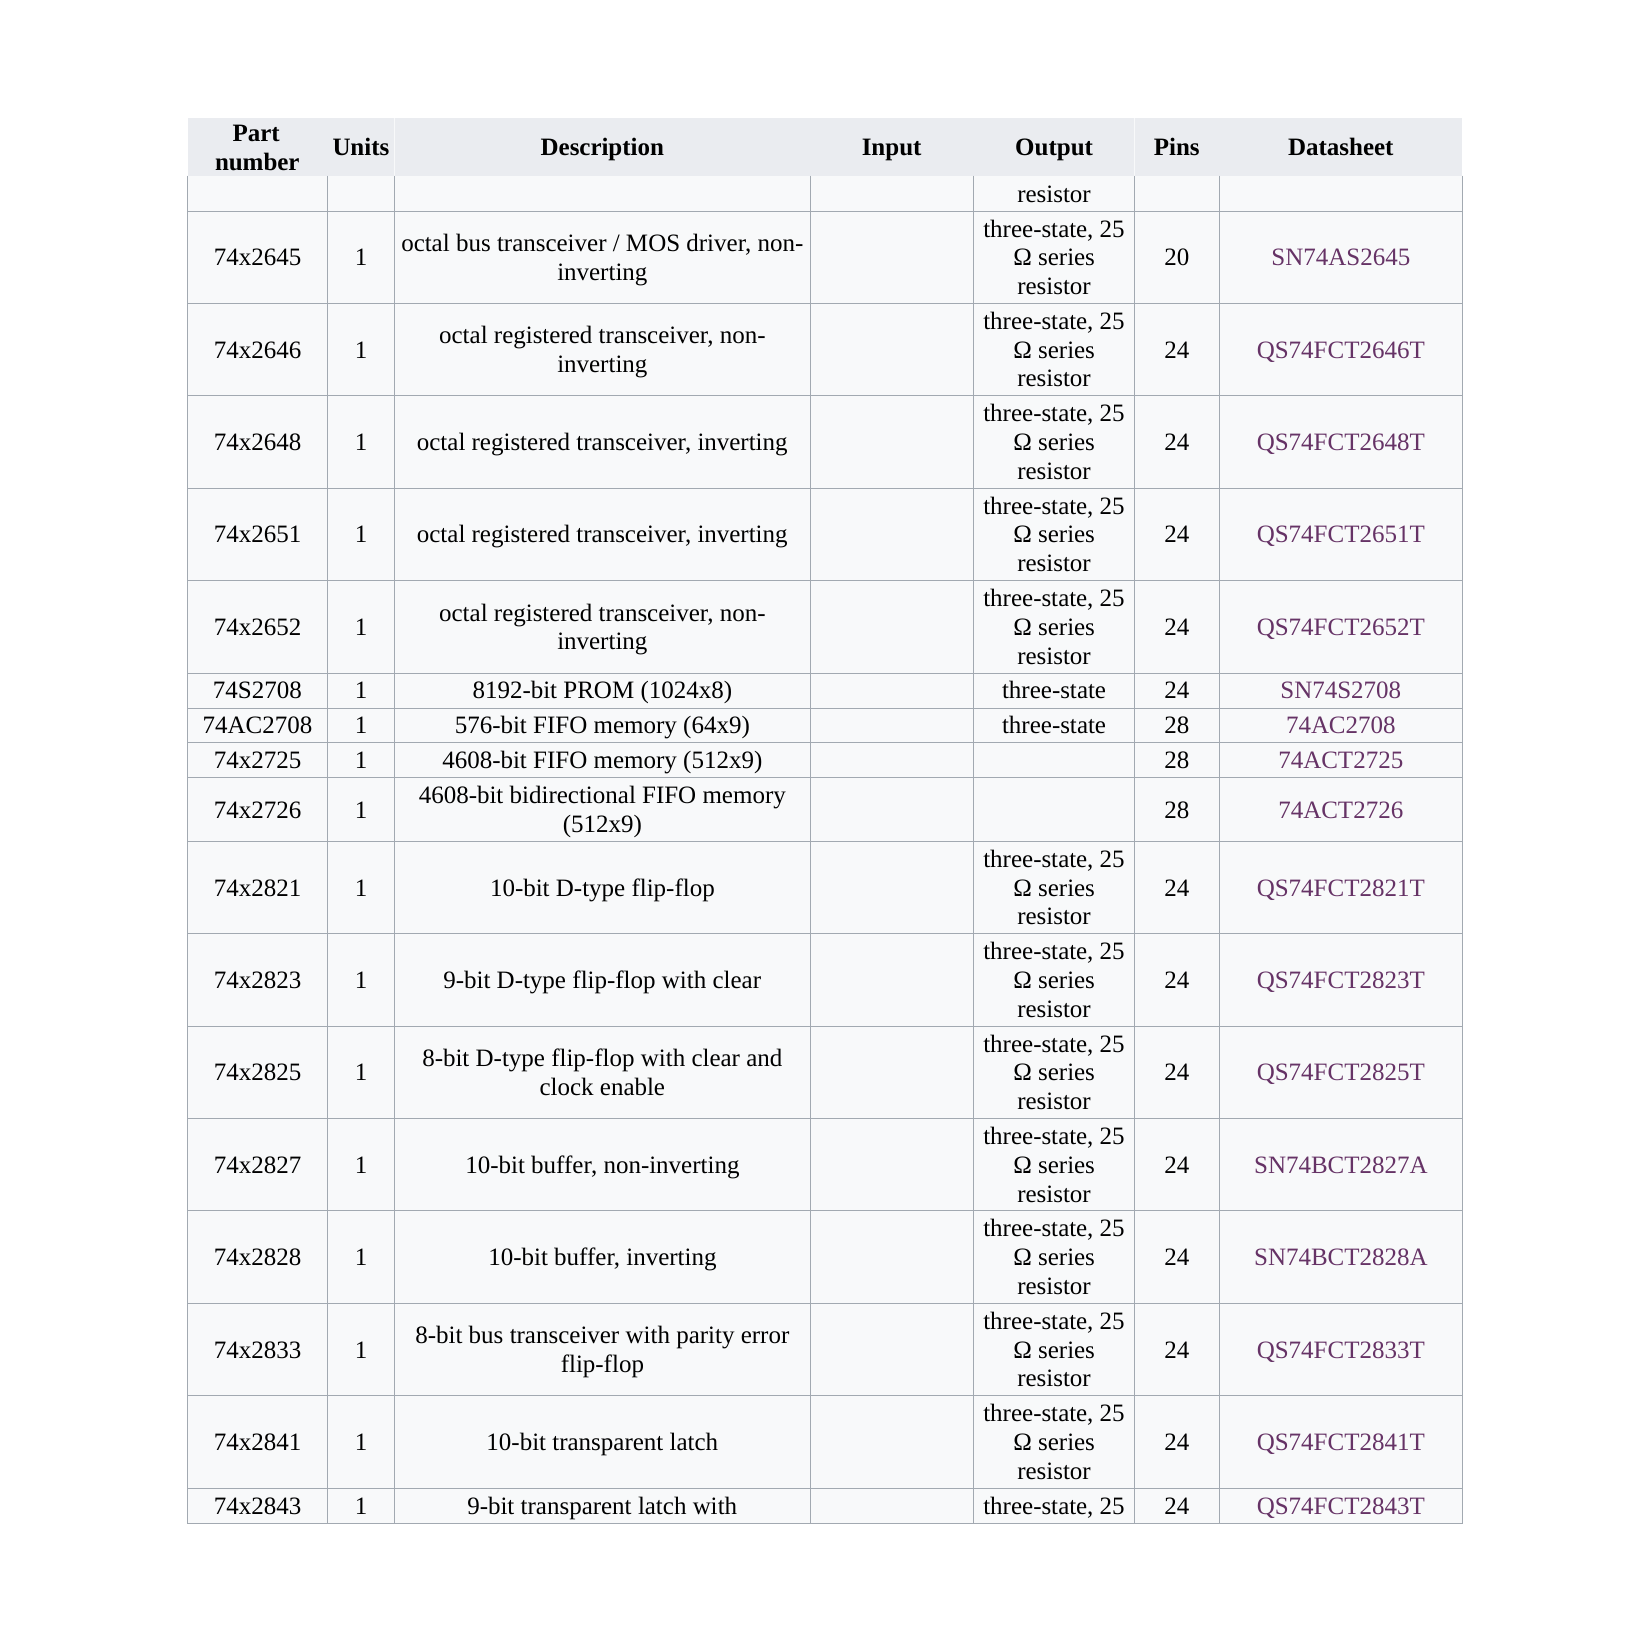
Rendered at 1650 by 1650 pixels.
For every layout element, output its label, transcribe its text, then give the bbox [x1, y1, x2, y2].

table_cell 28 [1135, 743, 1219, 777]
table_cell 24 [1135, 674, 1219, 707]
table_cell [811, 934, 973, 1026]
table_cell 10-bit buffer, inverting [395, 1211, 810, 1303]
table_cell octal registered transceiver, inverting [395, 489, 810, 580]
table_cell 1 [328, 1304, 394, 1395]
table_cell 24 [1135, 396, 1219, 488]
table_cell octal registered transceiver, inverting [395, 396, 810, 488]
table_cell 1 [328, 304, 394, 395]
table_cell 74AC2708 [188, 709, 327, 742]
table_cell three-state, 25 Ω series resistor [974, 1119, 1134, 1210]
table_header Datasheet [1219, 118, 1462, 176]
table_cell 1 [328, 1119, 394, 1210]
table_cell 74x2648 [188, 396, 327, 488]
table_cell three-state [974, 674, 1134, 707]
table_cell 4608-bit FIFO memory (512x9) [395, 743, 810, 777]
table_cell 9-bit transparent latch with [395, 1489, 810, 1522]
table_cell [395, 176, 810, 211]
table_header Input [810, 118, 973, 176]
table_cell 74x2645 [188, 212, 327, 303]
table_cell three-state, 25 Ω series resistor [974, 934, 1134, 1026]
table_cell [811, 1489, 973, 1522]
table_cell 74x2726 [188, 778, 327, 841]
table_cell [811, 1119, 973, 1210]
table_cell 9-bit D-type flip-flop with clear [395, 934, 810, 1026]
table_cell 24 [1135, 304, 1219, 395]
table_cell 74ACT2726 [1220, 778, 1462, 841]
table_cell 10-bit transparent latch [395, 1396, 810, 1488]
table_cell 24 [1135, 934, 1219, 1026]
table_cell [1135, 176, 1219, 211]
table_cell 74x2823 [188, 934, 327, 1026]
table_cell 1 [328, 1027, 394, 1118]
table_cell 1 [328, 743, 394, 777]
table_cell 576-bit FIFO memory (64x9) [395, 709, 810, 742]
table_cell [811, 778, 973, 841]
table_cell 24 [1135, 489, 1219, 580]
table_cell 10-bit D-type flip-flop [395, 842, 810, 933]
table_cell [328, 176, 394, 211]
table_cell 4608-bit bidirectional FIFO memory (512x9) [395, 778, 810, 841]
table_cell 74S2708 [188, 674, 327, 707]
table_cell 8-bit D-type flip-flop with clear and clock enable [395, 1027, 810, 1118]
table_cell three-state, 25 Ω series resistor [974, 489, 1134, 580]
table_cell 1 [328, 212, 394, 303]
table_cell [811, 1027, 973, 1118]
table_cell 1 [328, 489, 394, 580]
table_cell three-state, 25 Ω series resistor [974, 1304, 1134, 1395]
table_cell [974, 778, 1134, 841]
table_cell 24 [1135, 581, 1219, 672]
table_cell 24 [1135, 1027, 1219, 1118]
table_cell QS74FCT2646T [1220, 304, 1462, 395]
table_cell 74AC2708 [1220, 709, 1462, 742]
table_header Pins [1135, 118, 1219, 176]
table_cell three-state, 25 Ω series resistor [974, 212, 1134, 303]
table_cell 24 [1135, 1396, 1219, 1488]
table_cell 28 [1135, 778, 1219, 841]
table_cell SN74BCT2828A [1220, 1211, 1462, 1303]
table_cell 74x2828 [188, 1211, 327, 1303]
table_cell 74x2646 [188, 304, 327, 395]
table_cell 74x2841 [188, 1396, 327, 1488]
table_cell three-state, 25 Ω series resistor [974, 842, 1134, 933]
table_cell 8192-bit PROM (1024x8) [395, 674, 810, 707]
table_cell 74x2821 [188, 842, 327, 933]
table_cell three-state, 25 Ω series resistor [974, 304, 1134, 395]
table_cell 74x2833 [188, 1304, 327, 1395]
table_cell three-state [974, 709, 1134, 742]
table_cell [974, 743, 1134, 777]
table_cell 20 [1135, 212, 1219, 303]
table_cell three-state, 25 Ω series resistor [974, 1027, 1134, 1118]
table_cell 74x2725 [188, 743, 327, 777]
table_cell 74ACT2725 [1220, 743, 1462, 777]
table_cell SN74BCT2827A [1220, 1119, 1462, 1210]
table_cell [811, 489, 973, 580]
table_cell QS74FCT2652T [1220, 581, 1462, 672]
table_cell 24 [1135, 1304, 1219, 1395]
table_cell 74x2651 [188, 489, 327, 580]
table_cell 1 [328, 934, 394, 1026]
table_cell three-state, 25 Ω series resistor [974, 1211, 1134, 1303]
table_cell QS74FCT2833T [1220, 1304, 1462, 1395]
table_cell 1 [328, 396, 394, 488]
table_cell 1 [328, 674, 394, 707]
table_cell QS74FCT2843T [1220, 1489, 1462, 1522]
table_cell QS74FCT2651T [1220, 489, 1462, 580]
table_cell octal bus transceiver / MOS driver, non-inverting [395, 212, 810, 303]
table_cell 24 [1135, 1211, 1219, 1303]
table_cell SN74S2708 [1220, 674, 1462, 707]
table_cell 1 [328, 709, 394, 742]
table_cell 1 [328, 1396, 394, 1488]
table_cell [811, 1211, 973, 1303]
table_header Part number [188, 118, 327, 176]
table_cell [811, 1304, 973, 1395]
table_cell QS74FCT2648T [1220, 396, 1462, 488]
table_cell 24 [1135, 1489, 1219, 1522]
table_cell [811, 581, 973, 672]
table_cell 24 [1135, 1119, 1219, 1210]
table_cell octal registered transceiver, non-inverting [395, 581, 810, 672]
table_header Description [395, 118, 810, 176]
table_cell octal registered transceiver, non-inverting [395, 304, 810, 395]
table_cell QS74FCT2821T [1220, 842, 1462, 933]
table_cell 1 [328, 581, 394, 672]
table_cell 74x2827 [188, 1119, 327, 1210]
table_cell 28 [1135, 709, 1219, 742]
table_cell resistor [974, 176, 1134, 211]
table_cell QS74FCT2823T [1220, 934, 1462, 1026]
table_cell 74x2652 [188, 581, 327, 672]
table_cell 10-bit buffer, non-inverting [395, 1119, 810, 1210]
table_cell [811, 176, 973, 211]
table_cell three-state, 25 Ω series resistor [974, 396, 1134, 488]
table_header Output [973, 118, 1134, 176]
table_cell three-state, 25 Ω series resistor [974, 581, 1134, 672]
table_cell [811, 212, 973, 303]
table_cell 24 [1135, 842, 1219, 933]
table_cell [811, 842, 973, 933]
table_cell [1220, 176, 1462, 211]
table_cell 1 [328, 1211, 394, 1303]
table_cell [811, 743, 973, 777]
table_cell [811, 674, 973, 707]
table_cell SN74AS2645 [1220, 212, 1462, 303]
table_header Units [327, 118, 394, 176]
table_cell QS74FCT2825T [1220, 1027, 1462, 1118]
table_cell [188, 176, 327, 211]
table_cell [811, 304, 973, 395]
table_cell QS74FCT2841T [1220, 1396, 1462, 1488]
table_cell [811, 396, 973, 488]
table_cell [811, 709, 973, 742]
table_cell [811, 1396, 973, 1488]
table_cell 1 [328, 778, 394, 841]
table_cell 74x2843 [188, 1489, 327, 1522]
table_cell 1 [328, 842, 394, 933]
table_cell three-state, 25 Ω series resistor [974, 1396, 1134, 1488]
table_cell 1 [328, 1489, 394, 1522]
table_cell three-state, 25 [974, 1489, 1134, 1522]
table_cell 74x2825 [188, 1027, 327, 1118]
table_cell 8-bit bus transceiver with parity error flip-flop [395, 1304, 810, 1395]
